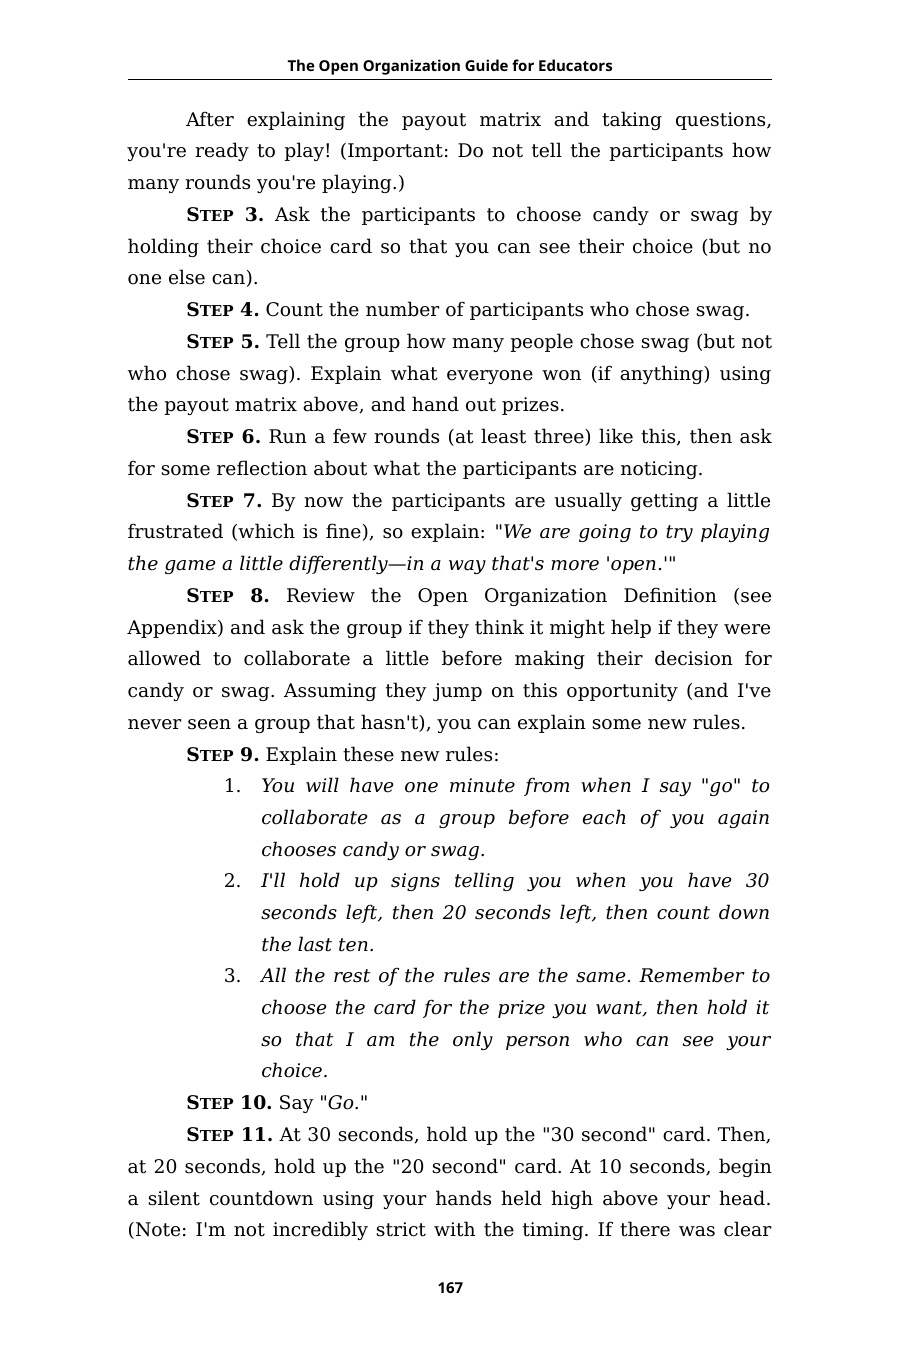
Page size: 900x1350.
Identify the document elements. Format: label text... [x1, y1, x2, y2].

text Step 9. Explain these new rules: [127, 743, 772, 766]
text Step 4. Count the number of participants who chose swag. [127, 299, 772, 321]
text Step 10. Say "Go." [127, 1092, 772, 1114]
text Step 11. At 30 seconds, hold up the "30 second" card. Then, at 20 seconds, hold up the "20 second" card. At 10 seconds, begin a silent countdown using your hands held high above your head. (Note: I'm not incredibly strict with the timing. If there was clear [127, 1124, 772, 1241]
text Step 5. Tell the group how many people chose swag (but not who chose swag). Explain what everyone won (if anything) using the payout matrix above, and hand out prizes. [127, 331, 772, 416]
text Step 6. Run a few rounds (at least three) like this, then ask for some reflection about what the participants are noticing. [127, 426, 772, 480]
text Step 3. Ask the participants to choose candy or swag by holding their choice card so that you can see their choice (but no one else can). [127, 204, 772, 289]
text After explaining the payout matrix and taking questions, you're ready to play! (Important: Do not tell the participants how many rounds you're playing.) [127, 109, 772, 194]
text Step 7. By now the participants are usually getting a little frustrated (which is fine), so explain: "We are going to try playing the game a little differently—in a way that's more 'open.'" [127, 490, 772, 575]
list I'll hold up signs telling you when you have 30 seconds left, then 20 seconds left, then count down the last ten. [223, 870, 772, 956]
list All the rest of the rules are the same. Remember to choose the card for the prize you want, then hold it so that I am the only person who can see your choice. [223, 965, 772, 1082]
list You will have one minute from when I say "go" to collaborate as a group before each of you again chooses candy or swag. [223, 775, 772, 861]
text Step 8. Review the Open Organization Definition (see Appendix) and ask the group if they think it might help if they were allowed to collaborate a little before making their decision for candy or swag. Assuming they jump on this opportunity (and I've never seen a group that hasn't), you can explain some new rules. [127, 585, 772, 734]
